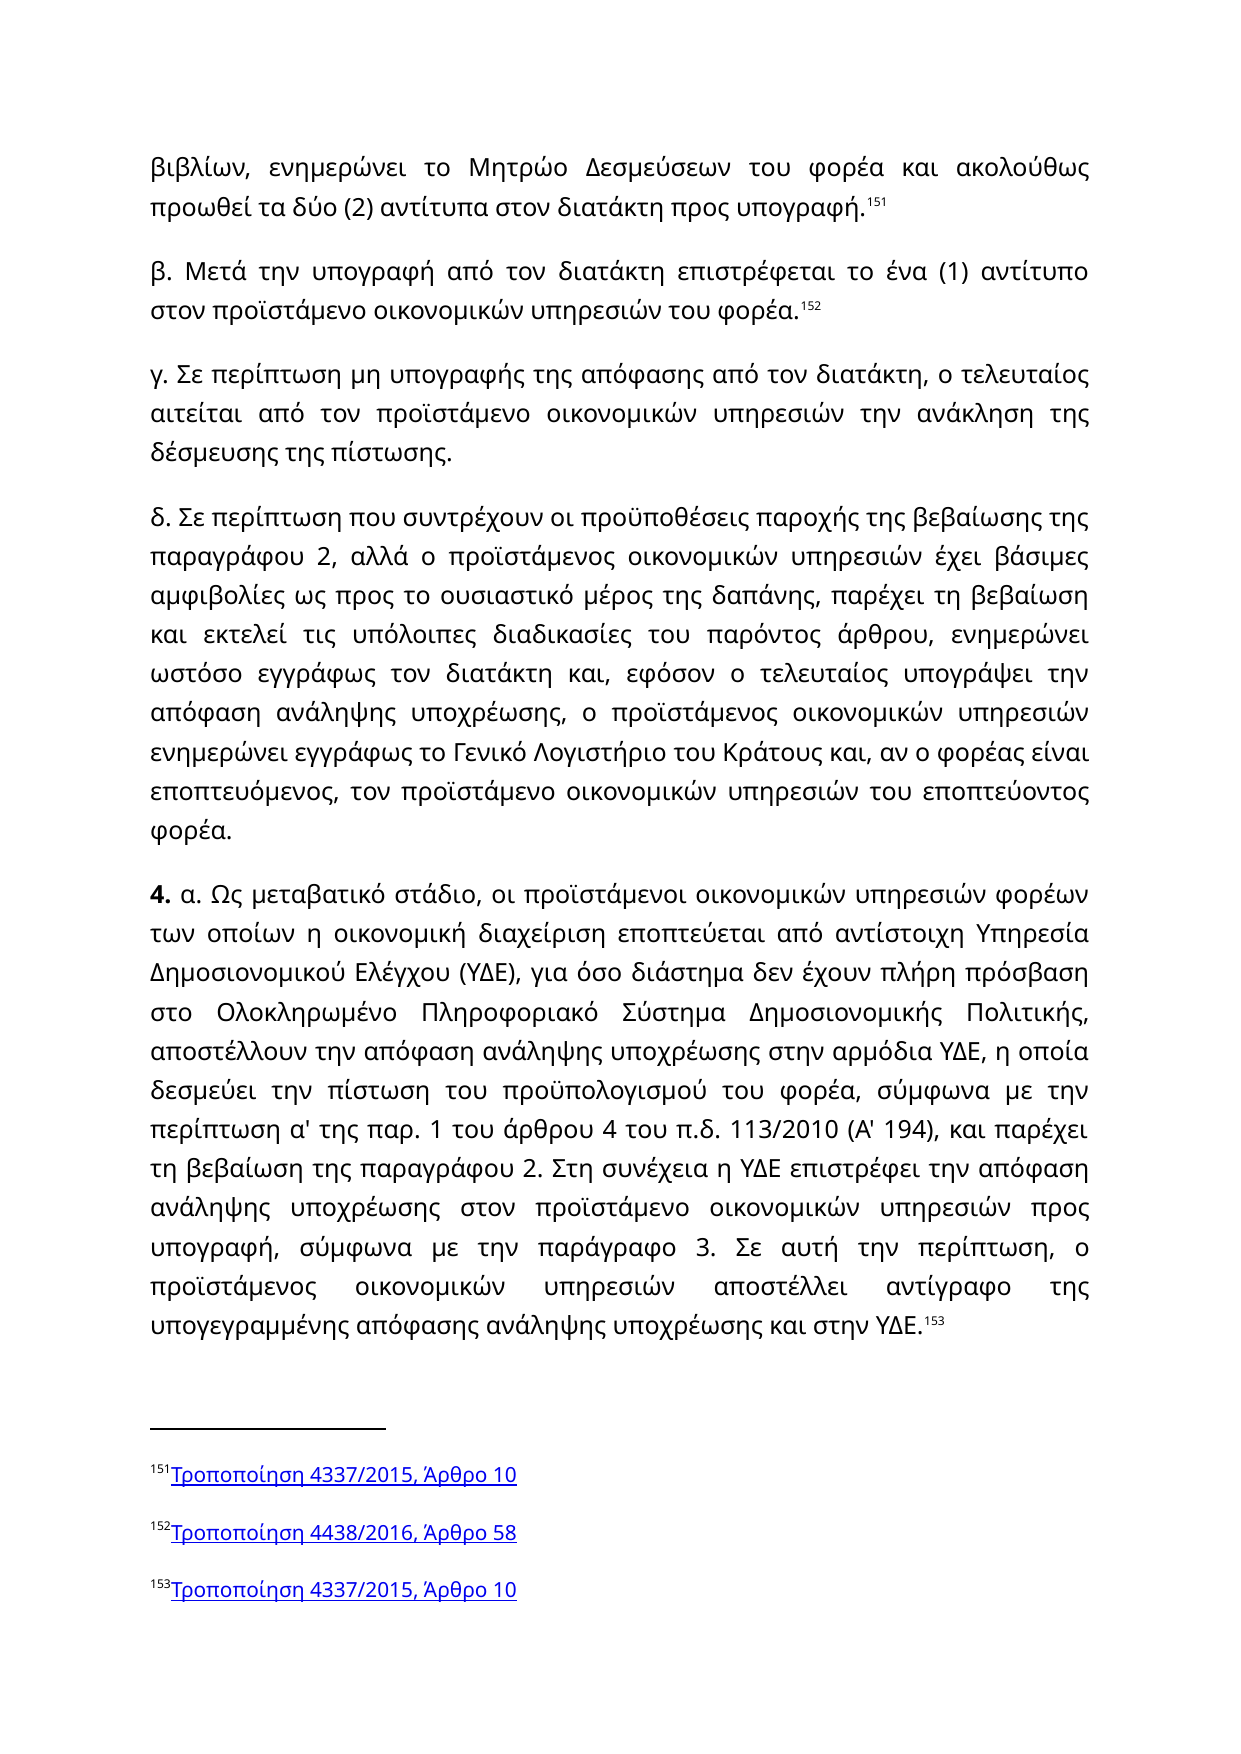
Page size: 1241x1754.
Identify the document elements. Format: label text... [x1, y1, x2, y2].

text δ. Σε περίπτωση που συντρέχουν οι προϋποθέσεις παροχής της βεβαίωσης της παραγράφου 2, αλλά ο προϊστάμενος οικονομικών υπηρεσιών έχει βάσιμες αμφιβολίες ως προς το ουσιαστικό μέρος της δαπάνης, παρέχει τη βεβαίωση και εκτελεί τις υπόλοιπες διαδικασίες του παρόντος άρθρου, ενημερώνει ωστόσο εγγράφως τον διατάκτη και, εφόσον ο τελευταίος υπογράψει την απόφαση ανάληψης υποχρέωσης, ο προϊστάμενος οικονομικών υπηρεσιών ενημερώνει εγγράφως το Γενικό Λογιστήριο του Κράτους και, αν ο φορέας είναι εποπτευόμενος, τον προϊστάμενο οικονομικών υπηρεσιών του εποπτεύοντος φορέα. [150, 499, 1090, 847]
text Τροποποίηση 4337/2015, Άρθρο 10 [150, 1576, 1090, 1604]
text Τροποποίηση 4438/2016, Άρθρο 58 [150, 1518, 1090, 1546]
text βιβλίων, ενημερώνει το Μητρώο Δεσμεύσεων του φορέα και ακολούθως προωθεί τα δύο (2) αντίτυπα στον διατάκτη προς υπογραφή. [150, 150, 1090, 223]
text γ. Σε περίπτωση μη υπογραφής της απόφασης από τον διατάκτη, ο τελευταίος αιτείται από τον προϊστάμενο οικονομικών υπηρεσιών την ανάκληση της δέσμευσης της πίστωσης. [150, 357, 1090, 469]
text Τροποποίηση 4337/2015, Άρθρο 10 [150, 1460, 1090, 1489]
text β. Μετά την υπογραφή από τον διατάκτη επιστρέφεται το ένα (1) αντίτυπο στον προϊστάμενο οικονομικών υπηρεσιών του φορέα. [150, 253, 1090, 327]
text 4. α. Ως μεταβατικό στάδιο, οι προϊστάμενοι οικονομικών υπηρεσιών φορέων των οποίων η οικονομική διαχείριση εποπτεύεται από αντίστοιχη Υπηρεσία Δημοσιονομικού Ελέγχου (ΥΔΕ), για όσο διάστημα δεν έχουν πλήρη πρόσβαση στο Ολοκληρωμένο Πληροφοριακό Σύστημα Δημοσιονομικής Πολιτικής, αποστέλλουν την απόφαση ανάληψης υποχρέωσης στην αρμόδια ΥΔΕ, η οποία δεσμεύει την πίστωση του προϋπολογισμού του φορέα, σύμφωνα με την περίπτωση α' της παρ. 1 του άρθρου 4 του π.δ. 113/2010 (Α' 194), και παρέχει τη βεβαίωση της παραγράφου 2. Στη συνέχεια η ΥΔΕ επιστρέφει την απόφαση ανάληψης υποχρέωσης στον προϊστάμενο οικονομικών υπηρεσιών προς υπογραφή, σύμφωνα με την παράγραφο 3. Σε αυτή την περίπτωση, ο προϊστάμενος οικονομικών υπηρεσιών αποστέλλει αντίγραφο της υπογεγραμμένης απόφασης ανάληψης υποχρέωσης και στην ΥΔΕ. [150, 877, 1090, 1342]
